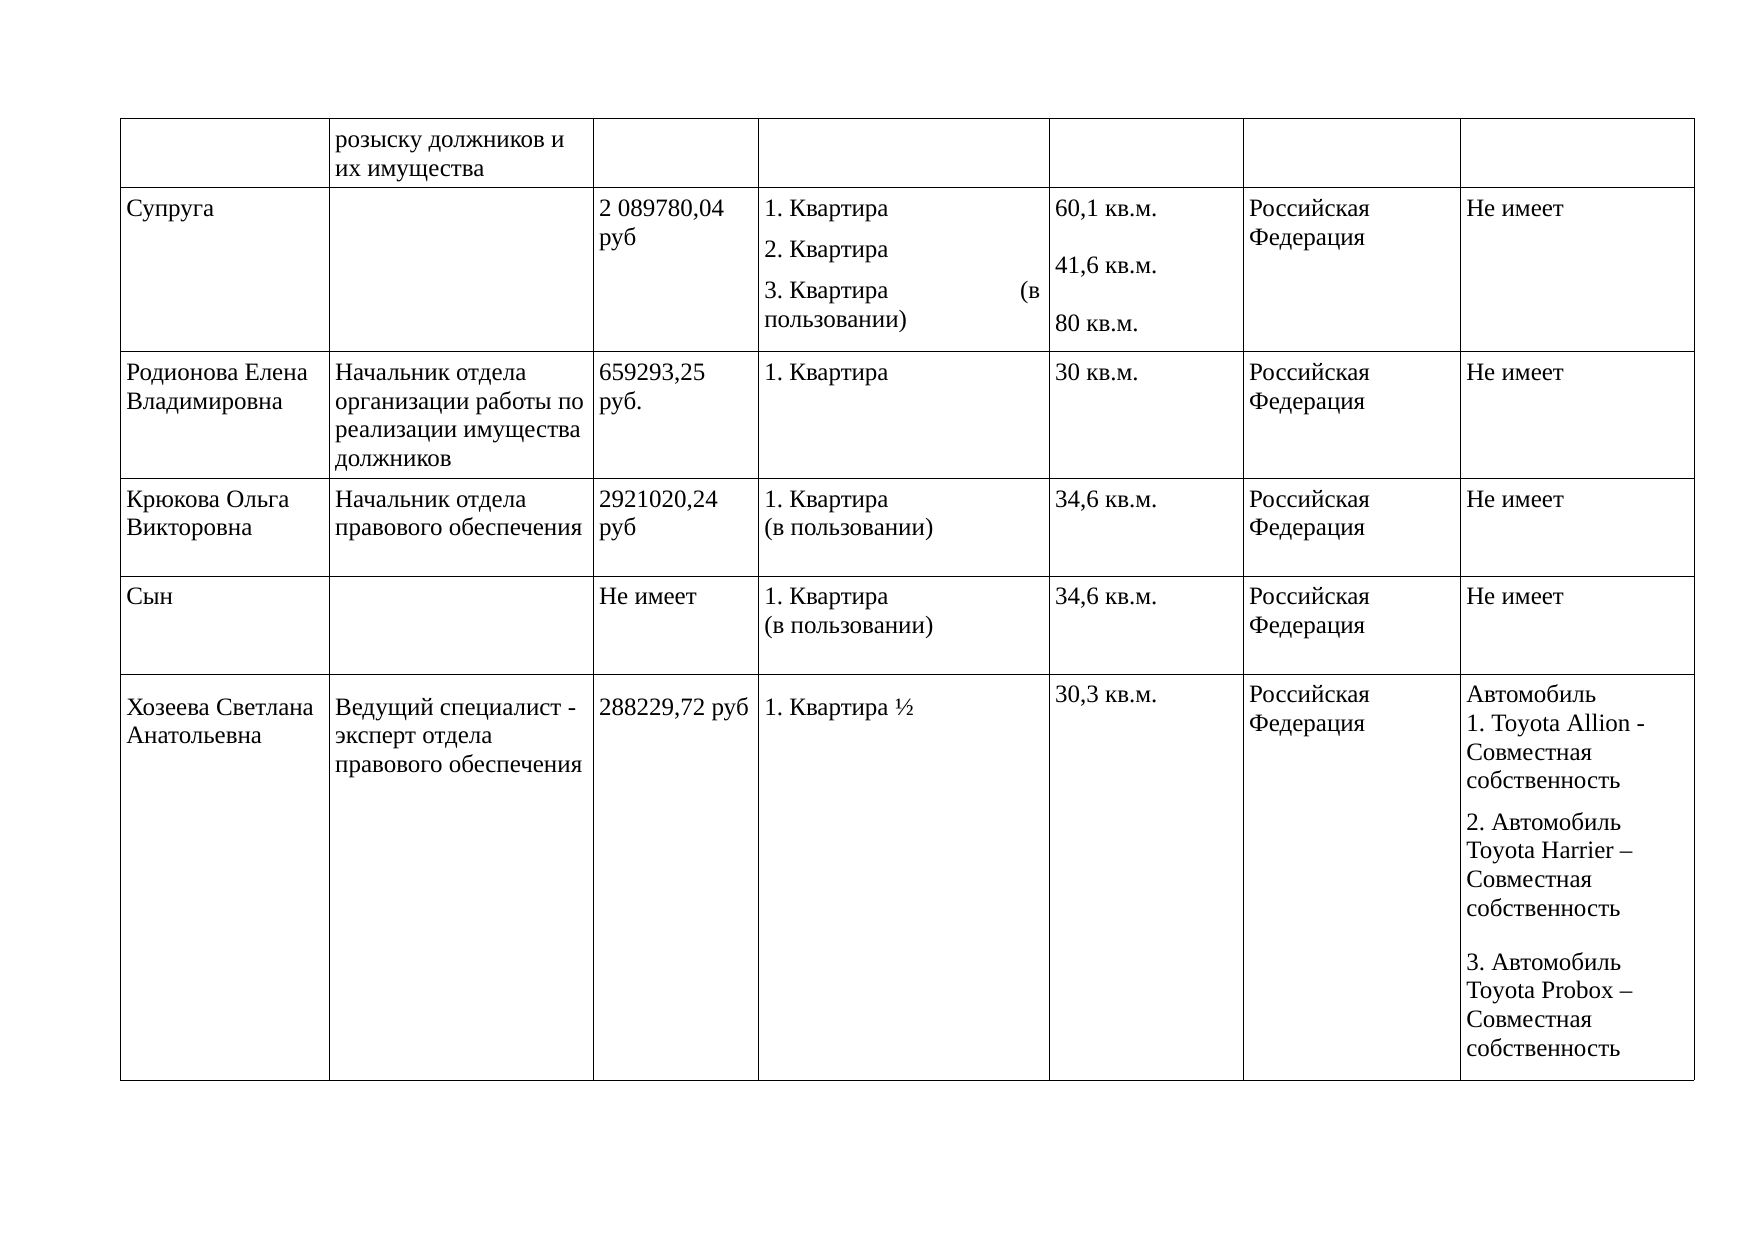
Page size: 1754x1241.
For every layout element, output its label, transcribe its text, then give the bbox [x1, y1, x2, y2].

table_cell 1. Квартира [759, 352, 1049, 478]
table_cell 1. Квартира ½ [759, 675, 1049, 1080]
table_cell [594, 119, 758, 187]
table_cell 288229,72 руб [594, 675, 758, 1080]
table_cell Супруга [121, 188, 329, 351]
table_cell [1244, 119, 1460, 187]
table_cell 60,1 кв.м. 41,6 кв.м. 80 кв.м. [1050, 188, 1243, 351]
table_cell [330, 188, 593, 351]
table_cell Российская Федерация [1244, 188, 1460, 351]
table_cell [330, 577, 593, 673]
table_cell Не имеет [1461, 479, 1694, 576]
table_cell 34,6 кв.м. [1050, 479, 1243, 576]
table_cell [121, 119, 329, 187]
table_cell розыску должников и их имущества [330, 119, 593, 187]
table_cell Российская Федерация [1244, 479, 1460, 576]
table_cell Российская Федерация [1244, 675, 1460, 1080]
table_cell Хозеева Светлана Анатольевна [121, 675, 329, 1080]
table_cell 2921020,24 руб [594, 479, 758, 576]
table_cell 1. Квартира (в пользовании) [759, 479, 1049, 576]
table_cell 30 кв.м. [1050, 352, 1243, 478]
table_cell Не имеет [1461, 577, 1694, 673]
table_cell 1. Квартира 2. Квартира 3. Квартира (в пользовании) [759, 188, 1049, 351]
table_cell Сын [121, 577, 329, 673]
table_cell 2 089780,04 руб [594, 188, 758, 351]
table_cell Не имеет [594, 577, 758, 673]
table_cell 34,6 кв.м. [1050, 577, 1243, 673]
table_cell 30,3 кв.м. [1050, 675, 1243, 1080]
table_cell Ведущий специалист - эксперт отдела правового обеспечения [330, 675, 593, 1080]
table_cell Не имеет [1461, 352, 1694, 478]
table_cell [1050, 119, 1243, 187]
table_cell Крюкова Ольга Викторовна [121, 479, 329, 576]
table_cell Начальник отдела правового обеспечения [330, 479, 593, 576]
table_cell Не имеет [1461, 188, 1694, 351]
table_cell 659293,25 руб. [594, 352, 758, 478]
table_cell Российская Федерация [1244, 577, 1460, 673]
table_cell Родионова Елена Владимировна [121, 352, 329, 478]
table_cell 1. Квартира (в пользовании) [759, 577, 1049, 673]
table_cell [1461, 119, 1694, 187]
table_cell Автомобиль 1. Toyota Allion - Совместная собственность 2. Автомобиль Toyota Harrier – Совместная собственность 3. Автомобиль Toyota Probox – Совместная собственность [1461, 675, 1694, 1080]
table_cell [759, 119, 1049, 187]
table_cell Начальник отдела организации работы по реализации имущества должников [330, 352, 593, 478]
table_cell Российская Федерация [1244, 352, 1460, 478]
